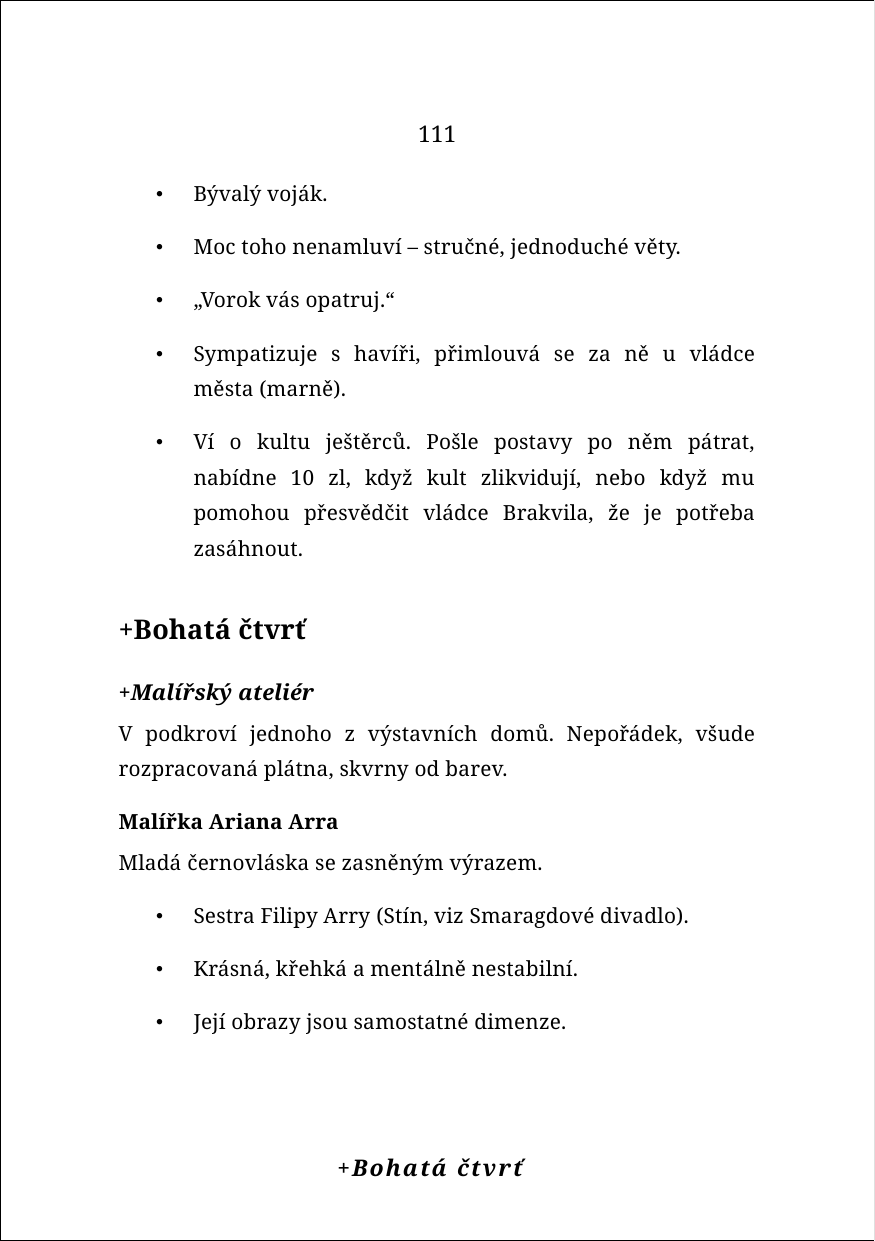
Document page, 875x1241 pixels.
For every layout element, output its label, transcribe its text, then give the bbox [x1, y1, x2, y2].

subtitle Malířka Ariana Arra [118, 807, 756, 836]
list Sympatizuje s havíři, přimlouvá se za ně u vládce města (marně). [156, 339, 756, 403]
text Mladá černovláska se zasněným výrazem. [118, 848, 756, 876]
subtitle +Bohatá čtvrť [118, 611, 756, 648]
list Moc toho nenamluví – stručné, jednoduché věty. [156, 232, 756, 261]
list Ví o kultu ještěrců. Pošle postavy po něm pátrat, nabídne 10 zl, když kult zlikvidují, nebo když mu pomohou přesvědčit vládce Brakvila, že je potřeba zasáhnout. [156, 427, 756, 562]
list Její obrazy jsou samostatné dimenze. [156, 1007, 756, 1036]
list Bývalý voják. [156, 179, 756, 207]
list Krásná, křehká a mentálně nestabilní. [156, 954, 756, 983]
text V podkroví jednoho z výstavních domů. Nepořádek, všude rozpracovaná plátna, skvrny od barev. [118, 719, 756, 783]
subtitle +Malířský ateliér [118, 677, 756, 707]
list „Vorok vás opatruj.“ [156, 285, 756, 314]
list Sestra Filipy Arry (Stín, viz Smaragdové divadlo). [156, 901, 756, 929]
